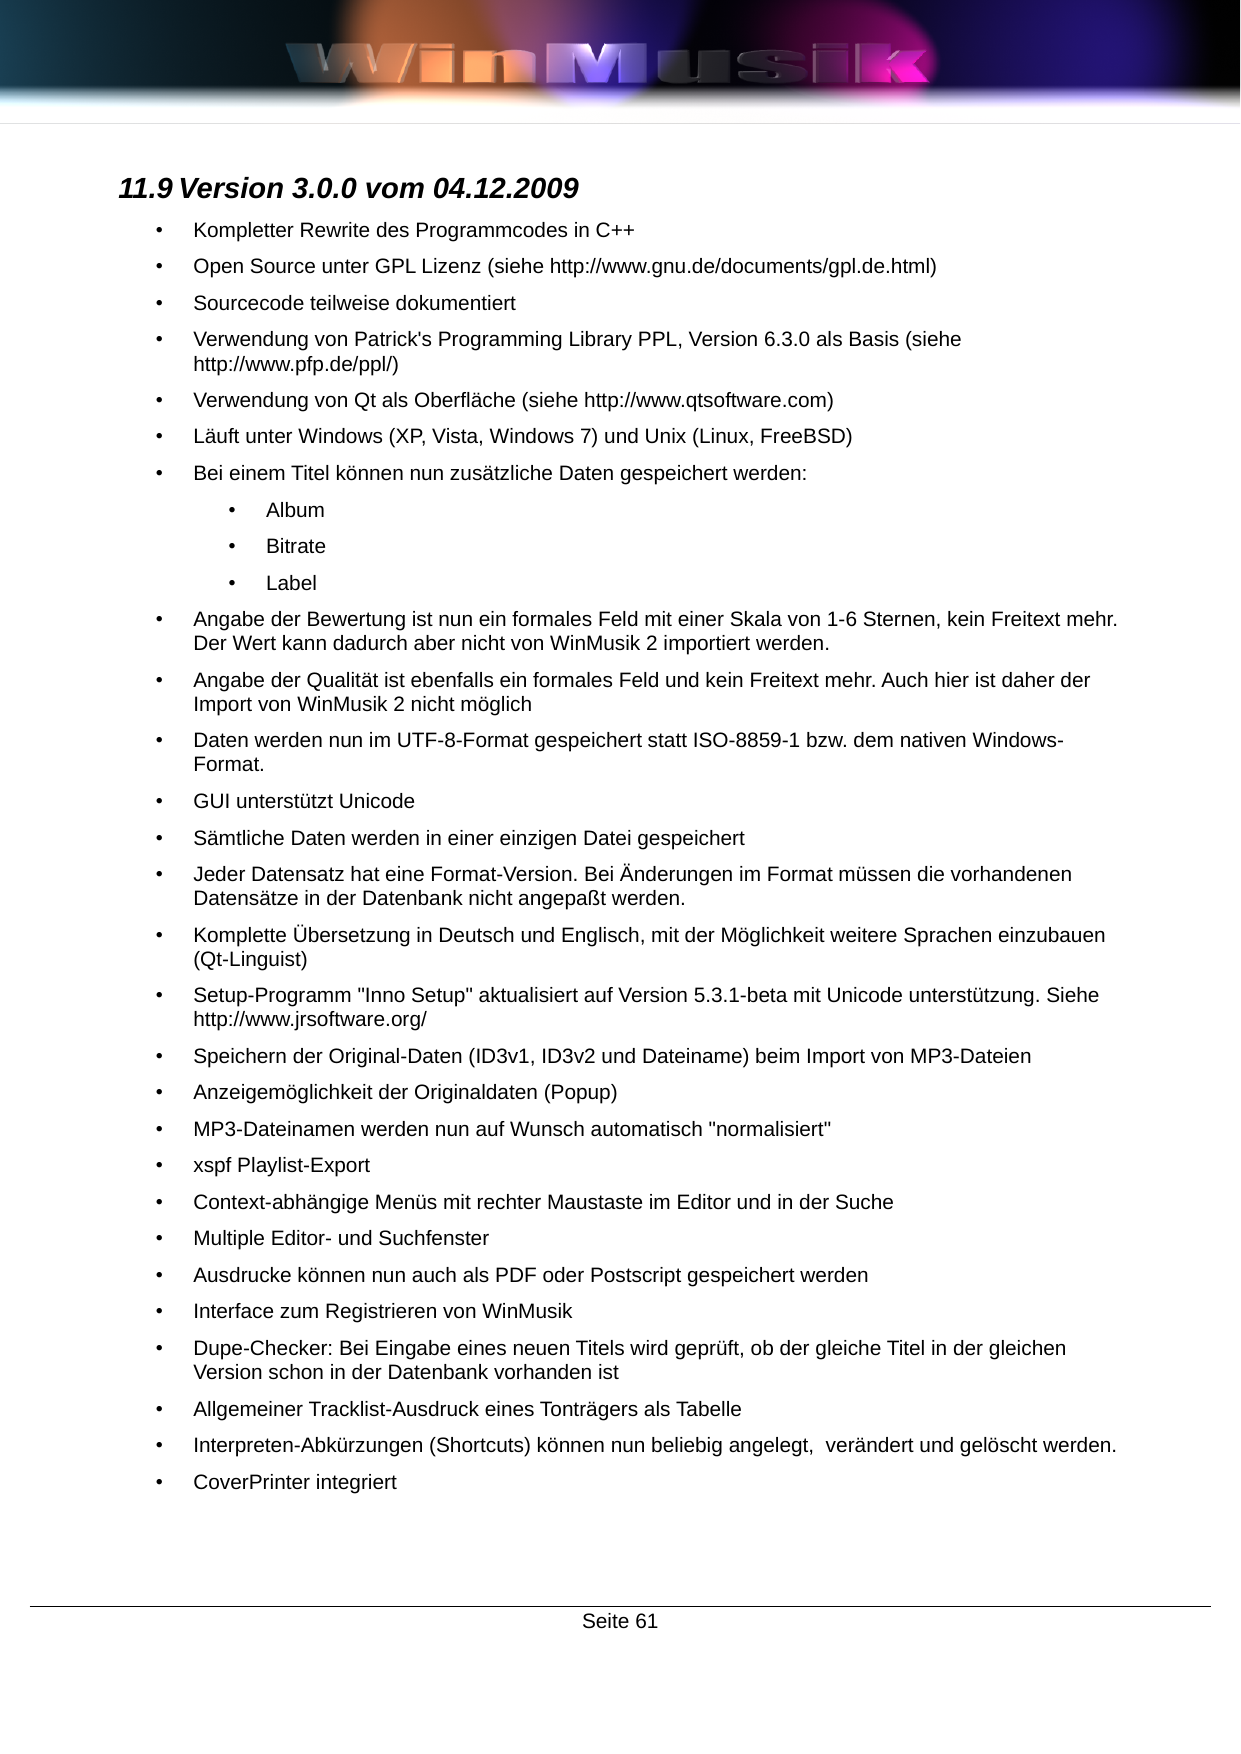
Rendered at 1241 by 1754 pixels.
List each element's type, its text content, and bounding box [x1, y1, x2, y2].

list Bitrate [228, 534, 1122, 558]
list Interpreten-Abkürzungen (Shortcuts) können nun beliebig angelegt, verändert und gelöscht werden. [156, 1433, 1122, 1457]
list MP3-Dateinamen werden nun auf Wunsch automatisch "normalisiert" [156, 1117, 1122, 1141]
list Album [228, 497, 1122, 522]
list Komplette Übersetzung in Deutsch und Englisch, mit der Möglichkeit weitere Sprachen einzubauen (Qt-Linguist) [156, 922, 1122, 970]
list Sourcecode teilweise dokumentiert [156, 291, 1122, 315]
list CoverPrinter integriert [156, 1469, 1122, 1494]
list Open Source unter GPL Lizenz (siehe http://www.gnu.de/documents/gpl.de.html) [156, 254, 1122, 278]
list GUI unterstützt Unicode [156, 789, 1122, 813]
list Dupe-Checker: Bei Eingabe eines neuen Titels wird geprüft, ob der gleiche Titel in der gleichen Version schon in der Datenbank vorhanden ist [156, 1336, 1122, 1384]
list Speichern der Original-Daten (ID3v1, ID3v2 und Dateiname) beim Import von MP3-Dateien [156, 1043, 1122, 1067]
list Kompletter Rewrite des Programmcodes in C++ [156, 218, 1122, 242]
list Bei einem Titel können nun zusätzliche Daten gespeichert werden: [156, 461, 1122, 485]
list Angabe der Qualität ist ebenfalls ein formales Feld und kein Freitext mehr. Auch hier ist daher der Import von WinMusik 2 nicht möglich [156, 668, 1122, 716]
list Anzeigemöglichkeit der Originaldaten (Popup) [156, 1080, 1122, 1104]
list Angabe der Bewertung ist nun ein formales Feld mit einer Skala von 1-6 Sternen, kein Freitext mehr. Der Wert kann dadurch aber nicht von WinMusik 2 importiert werden. [156, 607, 1122, 655]
list Setup-Programm "Inno Setup" aktualisiert auf Version 5.3.1-beta mit Unicode unterstützung. Siehe http://www.jrsoftware.org/ [156, 983, 1122, 1031]
list Daten werden nun im UTF-8-Format gespeichert statt ISO-8859-1 bzw. dem nativen Windows-Format. [156, 728, 1122, 776]
list xspf Playlist-Export [156, 1153, 1122, 1177]
list Sämtliche Daten werden in einer einzigen Datei gespeichert [156, 825, 1122, 849]
list Verwendung von Qt als Oberfläche (siehe http://www.qtsoftware.com) [156, 388, 1122, 412]
list Verwendung von Patrick's Programming Library PPL, Version 6.3.0 als Basis (siehe http://www.pfp.de/ppl/) [156, 327, 1122, 375]
list Label [228, 571, 1122, 595]
list Interface zum Registrieren von WinMusik [156, 1299, 1122, 1323]
list Allgemeiner Tracklist-Ausdruck eines Tonträgers als Tabelle [156, 1396, 1122, 1421]
list Context-abhängige Menüs mit rechter Maustaste im Editor und in der Suche [156, 1190, 1122, 1214]
list Ausdrucke können nun auch als PDF oder Postscript gespeichert werden [156, 1263, 1122, 1287]
list Multiple Editor- und Suchfenster [156, 1226, 1122, 1250]
list Jeder Datensatz hat eine Format-Version. Bei Änderungen im Format müssen die vorhandenen Datensätze in der Datenbank nicht angepaßt werden. [156, 862, 1122, 910]
subtitle Version 3.0.0 vom 04.12.2009 [118, 172, 1122, 205]
list Läuft unter Windows (XP, Vista, Windows 7) und Unix (Linux, FreeBSD) [156, 424, 1122, 448]
